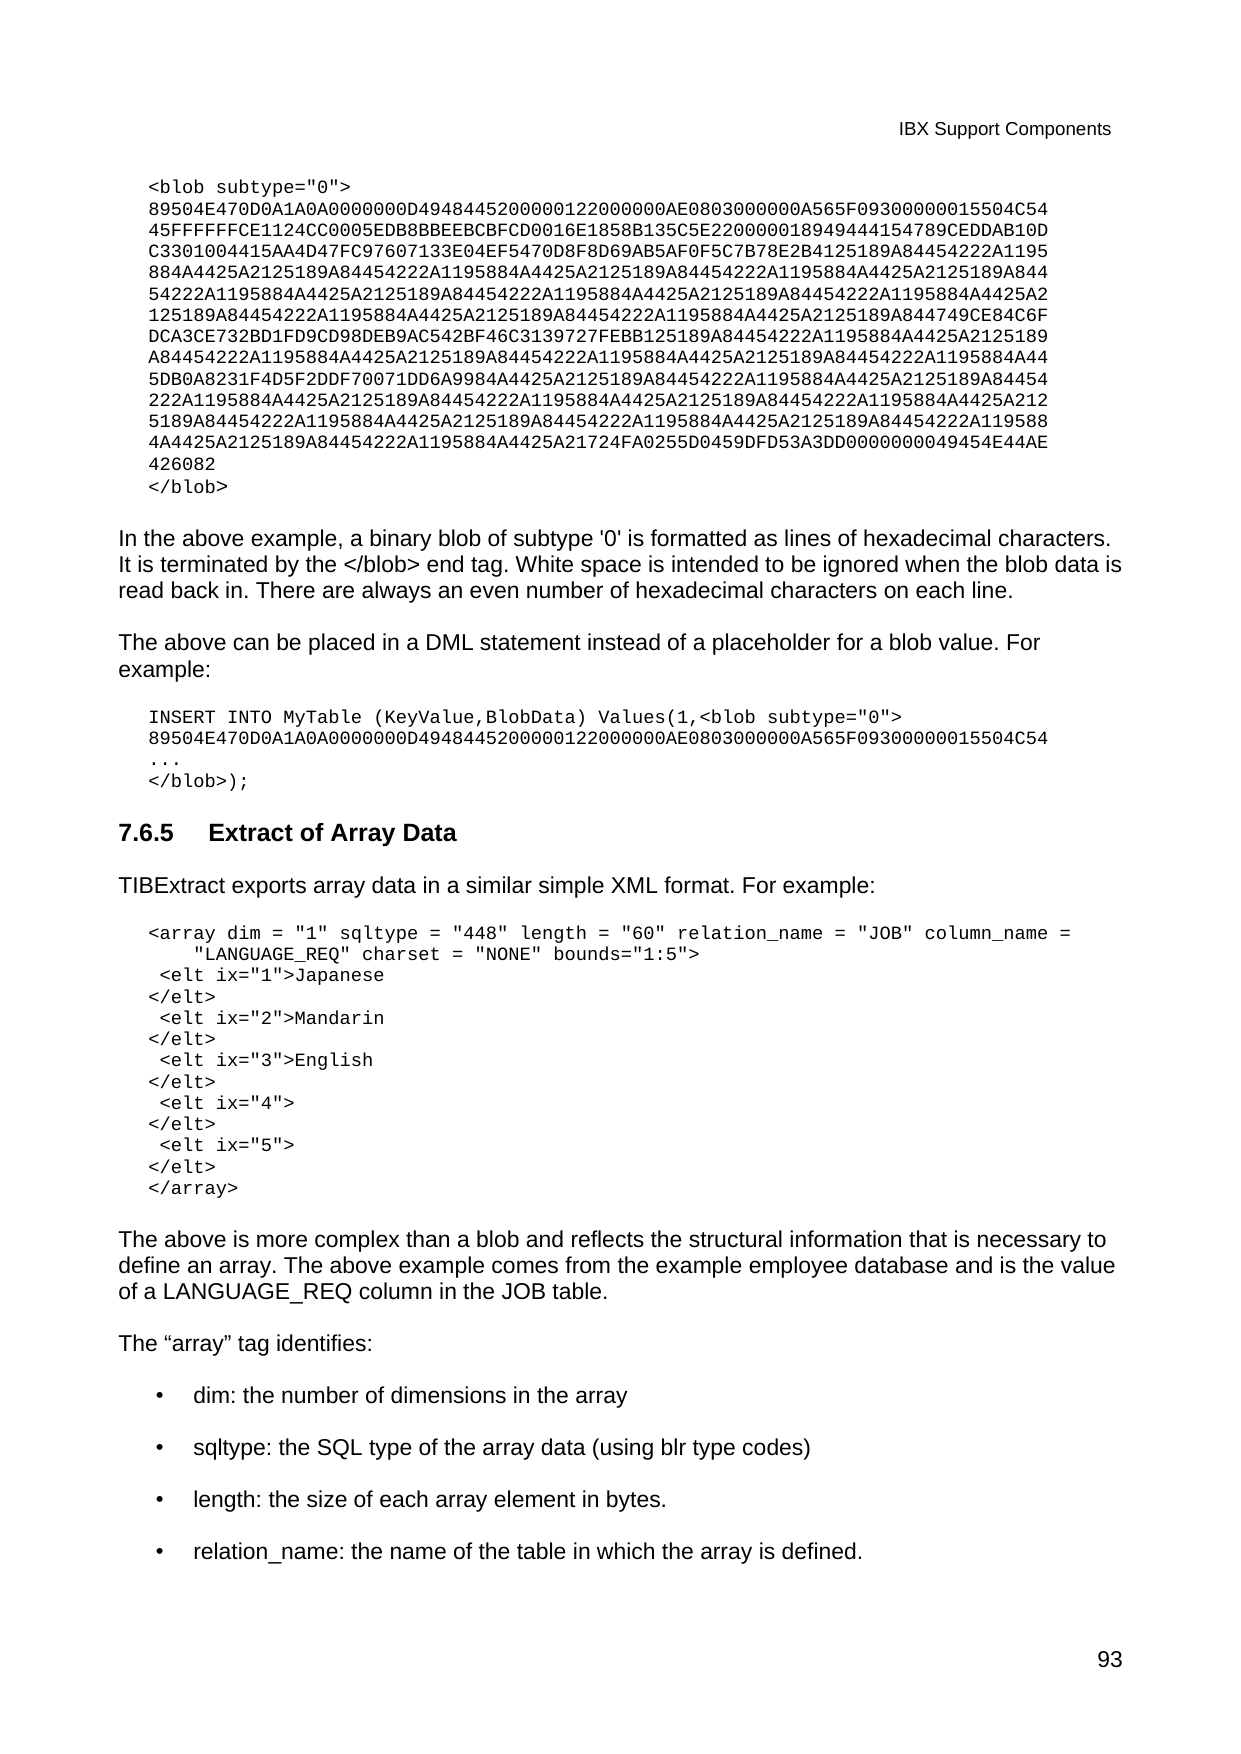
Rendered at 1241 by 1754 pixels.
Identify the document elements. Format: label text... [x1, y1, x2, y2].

text 89504E470D0A1A0A0000000D4948445200000122000000AE0803000000A565F09300000015504C54 [148, 729, 1122, 750]
subtitle Extract of Array Data [118, 818, 1122, 847]
text <elt ix="4"> [148, 1094, 1122, 1115]
text <elt ix="3">English [148, 1051, 1122, 1072]
text A84454222A1195884A4425A2125189A84454222A1195884A4425A2125189A84454222A1195884A44 [148, 348, 1122, 369]
text <blob subtype="0"> [148, 178, 1122, 199]
text The above is more complex than a blob and reflects the structural information that is necessary to define an array. The above example comes from the example employee database and is the value of a LANGUAGE_REQ column in the JOB table. [118, 1226, 1122, 1304]
text The above can be placed in a DML statement instead of a placeholder for a blob value. For example: [118, 629, 1122, 682]
text </array> [148, 1179, 1122, 1200]
list sqltype: the SQL type of the array data (using blr type codes) [156, 1434, 1122, 1460]
text <elt ix="2">Mandarin [148, 1009, 1122, 1030]
text TIBExtract exports array data in a similar simple XML format. For example: [118, 872, 1122, 899]
text <elt ix="1">Japanese [148, 966, 1122, 987]
text 89504E470D0A1A0A0000000D4948445200000122000000AE0803000000A565F09300000015504C54 [148, 199, 1122, 221]
list length: the size of each array element in bytes. [156, 1486, 1122, 1512]
text </elt> [148, 1030, 1122, 1051]
text 125189A84454222A1195884A4425A2125189A84454222A1195884A4425A2125189A844749CE84C6F [148, 306, 1122, 327]
text 4A4425A2125189A84454222A1195884A4425A21724FA0255D0459DFD53A3DD0000000049454E44AE [148, 433, 1122, 454]
text <elt ix="5"> [148, 1136, 1122, 1157]
text 54222A1195884A4425A2125189A84454222A1195884A4425A2125189A84454222A1195884A4425A2 [148, 284, 1122, 306]
text <array dim = "1" sqltype = "448" length = "60" relation_name = "JOB" column_name = "LANGUAGE_REQ" charset = "NONE" bounds="1:5"> [148, 924, 1122, 966]
text INSERT INTO MyTable (KeyValue,BlobData) Values(1,<blob subtype="0"> [148, 708, 1122, 729]
text 222A1195884A4425A2125189A84454222A1195884A4425A2125189A84454222A1195884A4425A212 [148, 391, 1122, 412]
text 426082 [148, 454, 1122, 476]
text C3301004415AA4D47FC97607133E04EF5470D8F8D69AB5AF0F5C7B78E2B4125189A84454222A1195 [148, 242, 1122, 263]
text </elt> [148, 987, 1122, 1009]
list relation_name: the name of the table in which the array is defined. [156, 1538, 1122, 1564]
text </blob> [148, 476, 1122, 499]
text ... [148, 750, 1122, 771]
text 884A4425A2125189A84454222A1195884A4425A2125189A84454222A1195884A4425A2125189A844 [148, 263, 1122, 284]
text </elt> [148, 1115, 1122, 1136]
list dim: the number of dimensions in the array [156, 1382, 1122, 1408]
text </elt> [148, 1072, 1122, 1094]
text </elt> [148, 1157, 1122, 1179]
text 5189A84454222A1195884A4425A2125189A84454222A1195884A4425A2125189A84454222A119588 [148, 412, 1122, 433]
text 5DB0A8231F4D5F2DDF70071DD6A9984A4425A2125189A84454222A1195884A4425A2125189A84454 [148, 369, 1122, 391]
text DCA3CE732BD1FD9CD98DEB9AC542BF46C3139727FEBB125189A84454222A1195884A4425A2125189 [148, 327, 1122, 348]
text The “array” tag identifies: [118, 1330, 1122, 1356]
text </blob>); [148, 771, 1122, 793]
text 45FFFFFFCE1124CC0005EDB8BBEEBCBFCD0016E1858B135C5E220000018949444154789CEDDAB10D [148, 221, 1122, 242]
text In the above example, a binary blob of subtype '0' is formatted as lines of hexadecimal characters. It is terminated by the </blob> end tag. White space is intended to be ignored when the blob data is read back in. There are always an even number of hexadecimal characters on each line. [118, 525, 1122, 604]
